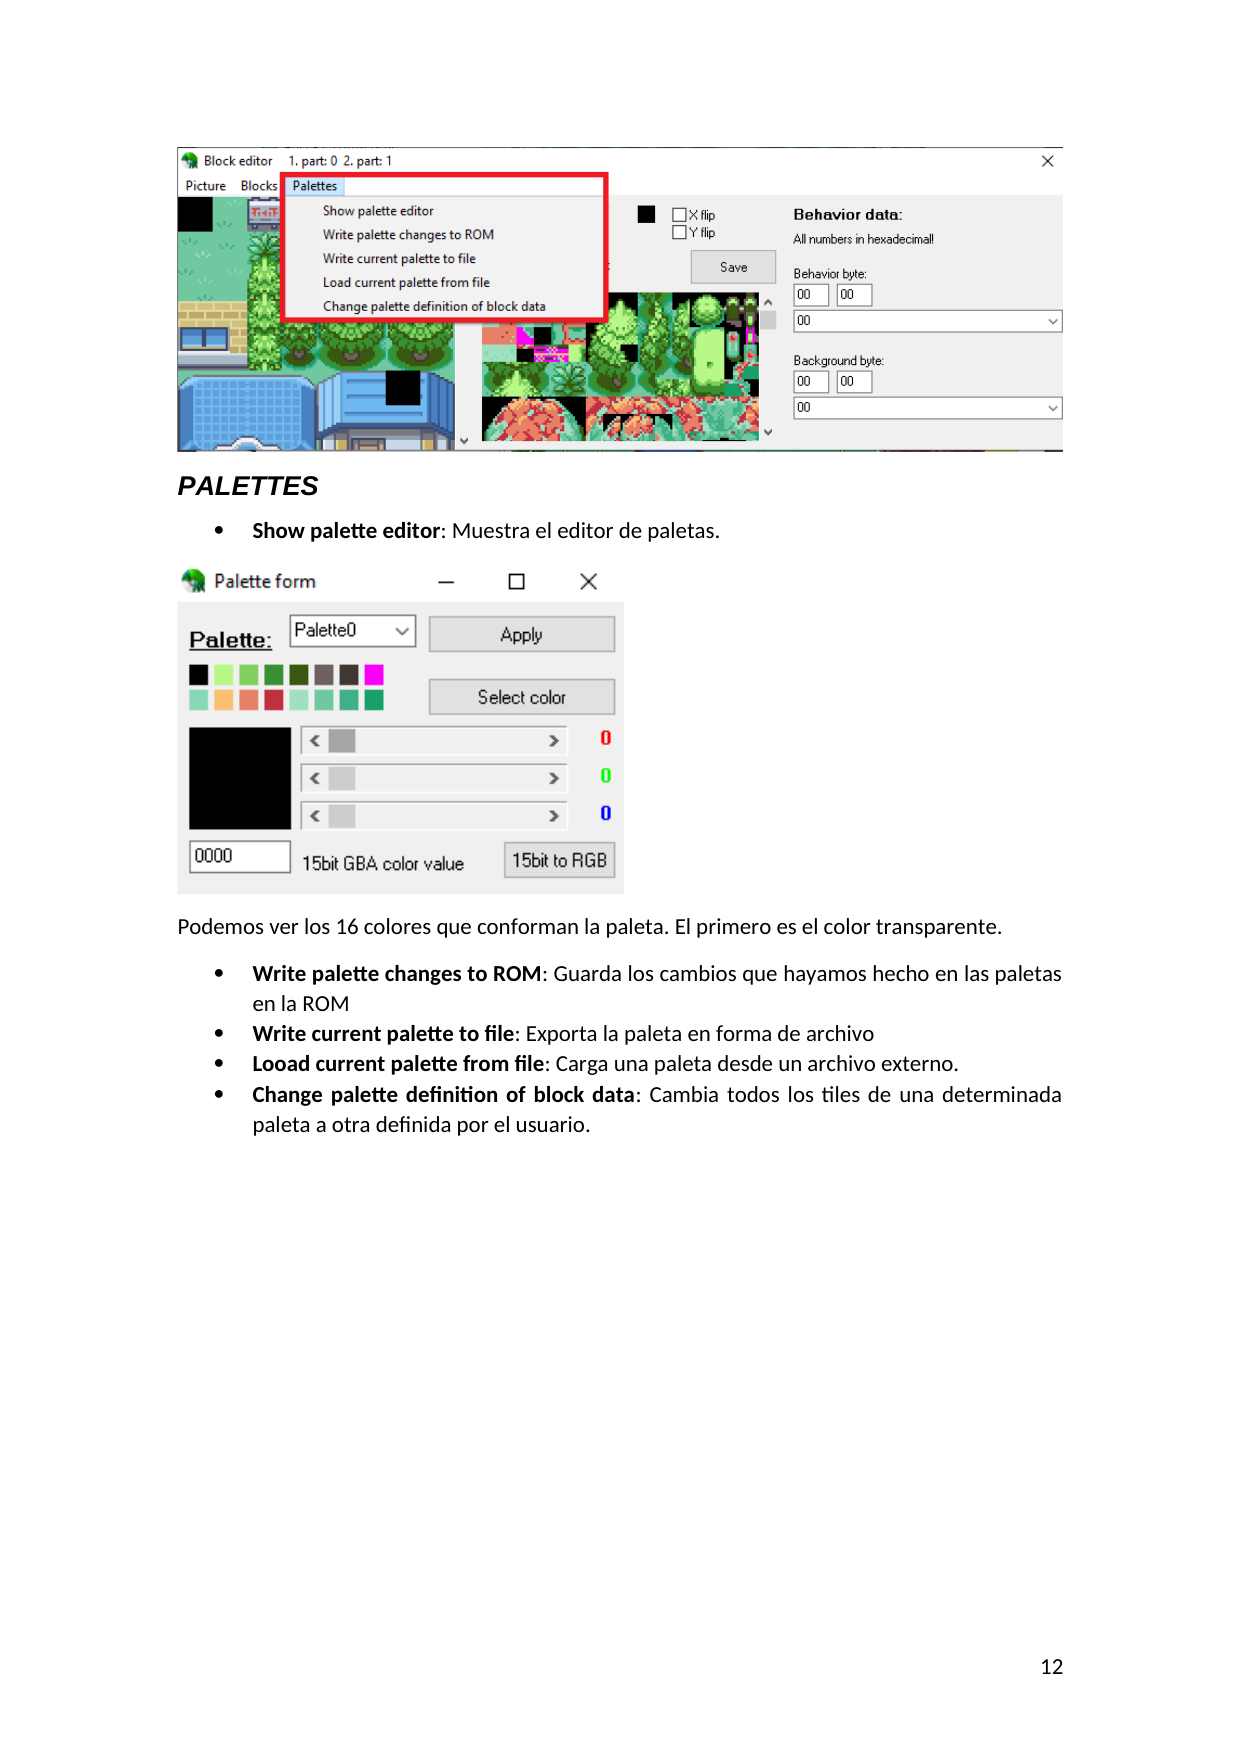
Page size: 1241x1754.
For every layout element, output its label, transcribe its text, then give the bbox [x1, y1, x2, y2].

picture [177, 147, 1063, 452]
subtitle PALETTES [177, 470, 1063, 502]
list Change palette definition of block data: Cambia todos los tiles de una determinada paleta a otra definida por el usuario. [215, 1080, 1063, 1138]
picture [177, 563, 625, 894]
text Podemos ver los 16 colores que conforman la paleta. El primero es el color transparente. [177, 912, 1063, 940]
list Write palette changes to ROM: Guarda los cambios que hayamos hecho en las paletas en la ROM [215, 959, 1063, 1017]
list Write current palette to file: Exporta la paleta en forma de archivo [215, 1019, 1063, 1047]
list Show palette editor: Muestra el editor de paletas. [215, 517, 1063, 544]
list Looad current palette from file: Carga una paleta desde un archivo externo. [215, 1049, 1063, 1077]
